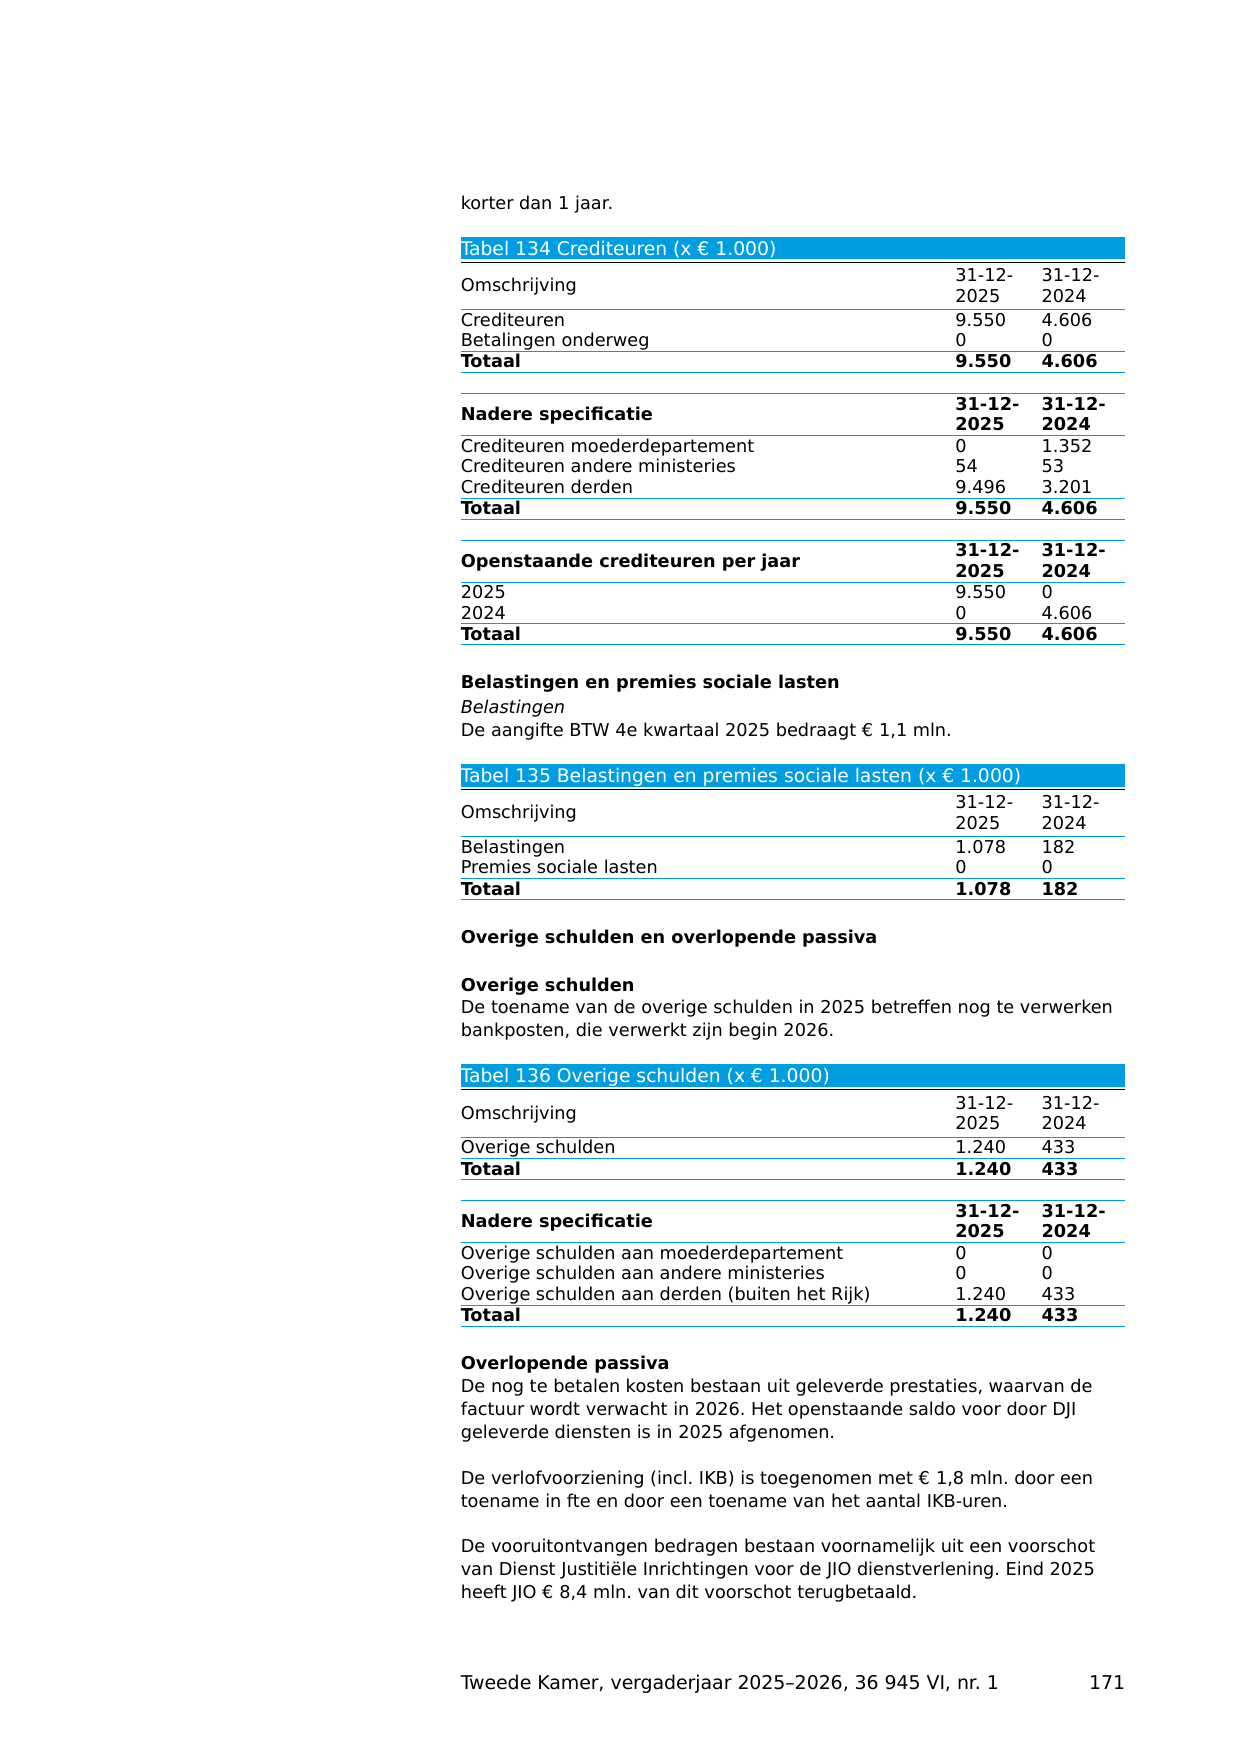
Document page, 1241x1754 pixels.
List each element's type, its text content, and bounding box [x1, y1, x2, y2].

table_cell 1.240 [952, 1159, 1038, 1179]
text Belastingen De aangifte BTW 4e kwartaal 2025 bedraagt € 1,1 mln. [461, 695, 1125, 741]
table_cell 54 [952, 456, 1038, 477]
table_cell 433 [1039, 1284, 1125, 1304]
table_cell 31-12-2024 [1039, 1201, 1125, 1242]
table_cell 9.550 [952, 624, 1038, 644]
table_cell [952, 1180, 1038, 1200]
table_cell [952, 373, 1038, 393]
table_cell 9.550 [952, 499, 1038, 518]
table_cell 4.606 [1039, 603, 1125, 623]
table_cell 0 [952, 603, 1038, 623]
table_cell 0 [952, 1263, 1038, 1284]
table_cell Betalingen onderweg [461, 330, 952, 351]
table_cell 433 [1039, 1306, 1125, 1326]
table_cell 0 [1039, 858, 1125, 878]
table_cell Totaal [461, 1159, 952, 1179]
table_cell 31-12-2024 [1039, 790, 1125, 836]
table_cell Crediteuren moederdepartement [461, 436, 952, 456]
table_cell Totaal [461, 499, 952, 518]
table_cell Openstaande crediteuren per jaar [461, 541, 952, 581]
table_cell Omschrijving [461, 263, 952, 309]
table_cell 4.606 [1039, 352, 1125, 372]
table_cell 0 [952, 330, 1038, 351]
table_cell 31-12-2025 [952, 1201, 1038, 1242]
table_cell 31-12-2024 [1039, 263, 1125, 309]
table_cell 4.606 [1039, 310, 1125, 330]
table_cell 182 [1039, 837, 1125, 857]
text De verlofvoorziening (incl. IKB) is toegenomen met € 1,8 mln. door een toename in fte en door een toename van het aantal IKB-uren. [461, 1466, 1125, 1512]
table_cell 31-12-2024 [1039, 1090, 1125, 1137]
table_cell 31-12-2024 [1039, 541, 1125, 581]
table_cell 0 [952, 436, 1038, 456]
table_cell Premies sociale lasten [461, 858, 952, 878]
text korter dan 1 jaar. [461, 191, 1125, 214]
table_cell Crediteuren derden [461, 477, 952, 497]
text Overige schulden De toename van de overige schulden in 2025 betreffen nog te verwerken bankposten, die verwerkt zijn begin 2026. [461, 950, 1125, 1041]
table_cell [1039, 520, 1125, 540]
table_cell 433 [1039, 1159, 1125, 1179]
table_cell [461, 1180, 952, 1200]
table_cell 2025 [461, 583, 952, 603]
table_cell 182 [1039, 879, 1125, 899]
table_cell 2024 [461, 603, 952, 623]
table_cell [461, 373, 952, 393]
table_cell Nadere specificatie [461, 394, 952, 435]
table_cell [461, 520, 952, 540]
table_cell 9.496 [952, 477, 1038, 497]
table_cell 31-12-2025 [952, 263, 1038, 309]
table_cell 1.240 [952, 1138, 1038, 1158]
table_cell 0 [1039, 330, 1125, 351]
table_cell 31-12-2024 [1039, 394, 1125, 435]
table_cell Totaal [461, 624, 952, 644]
table_cell 1.240 [952, 1306, 1038, 1326]
table_cell 1.240 [952, 1284, 1038, 1304]
table_cell Overige schulden aan andere ministeries [461, 1263, 952, 1284]
text Overlopende passiva De nog te betalen kosten bestaan uit geleverde prestaties, waarvan de factuur wordt verwacht in 2026. Het openstaande saldo voor door DJI geleverde diensten is in 2025 afgenomen. [461, 1351, 1125, 1443]
table_cell Totaal [461, 1306, 952, 1326]
table_cell 31-12-2025 [952, 1090, 1038, 1137]
text De vooruitontvangen bedragen bestaan voornamelijk uit een voorschot van Dienst Justitiële Inrichtingen voor de JIO dienstverlening. Eind 2025 heeft JIO € 8,4 mln. van dit voorschot terugbetaald. [461, 1534, 1125, 1603]
table_cell 0 [952, 1243, 1038, 1263]
table_cell 31-12-2025 [952, 790, 1038, 836]
table_cell [952, 520, 1038, 540]
table_cell Omschrijving [461, 1090, 952, 1137]
table_cell 9.550 [952, 583, 1038, 603]
table_cell 3.201 [1039, 477, 1125, 497]
table_cell 53 [1039, 456, 1125, 477]
table_cell 4.606 [1039, 624, 1125, 644]
table_cell Overige schulden aan derden (buiten het Rijk) [461, 1284, 952, 1304]
text Overige schulden en overlopende passiva [461, 925, 1125, 948]
table_cell Belastingen [461, 837, 952, 857]
table_cell Overige schulden aan moederdepartement [461, 1243, 952, 1263]
table_cell Nadere specificatie [461, 1201, 952, 1242]
table_cell [1039, 373, 1125, 393]
table_cell 0 [1039, 1243, 1125, 1263]
table_cell Totaal [461, 879, 952, 899]
table_cell Overige schulden [461, 1138, 952, 1158]
table_cell 9.550 [952, 352, 1038, 372]
table_cell 1.352 [1039, 436, 1125, 456]
table_cell 1.078 [952, 837, 1038, 857]
table_cell 4.606 [1039, 499, 1125, 518]
table_cell 31-12-2025 [952, 394, 1038, 435]
table_cell 31-12-2025 [952, 541, 1038, 581]
table_cell Crediteuren andere ministeries [461, 456, 952, 477]
table_cell Omschrijving [461, 790, 952, 836]
table_cell 0 [1039, 583, 1125, 603]
table_cell 9.550 [952, 310, 1038, 330]
table_cell 1.078 [952, 879, 1038, 899]
table_cell 0 [952, 858, 1038, 878]
table_cell 433 [1039, 1138, 1125, 1158]
table_cell Totaal [461, 352, 952, 372]
table_cell 0 [1039, 1263, 1125, 1284]
table_cell [1039, 1180, 1125, 1200]
text Belastingen en premies sociale lasten [461, 670, 1125, 693]
table_cell Crediteuren [461, 310, 952, 330]
